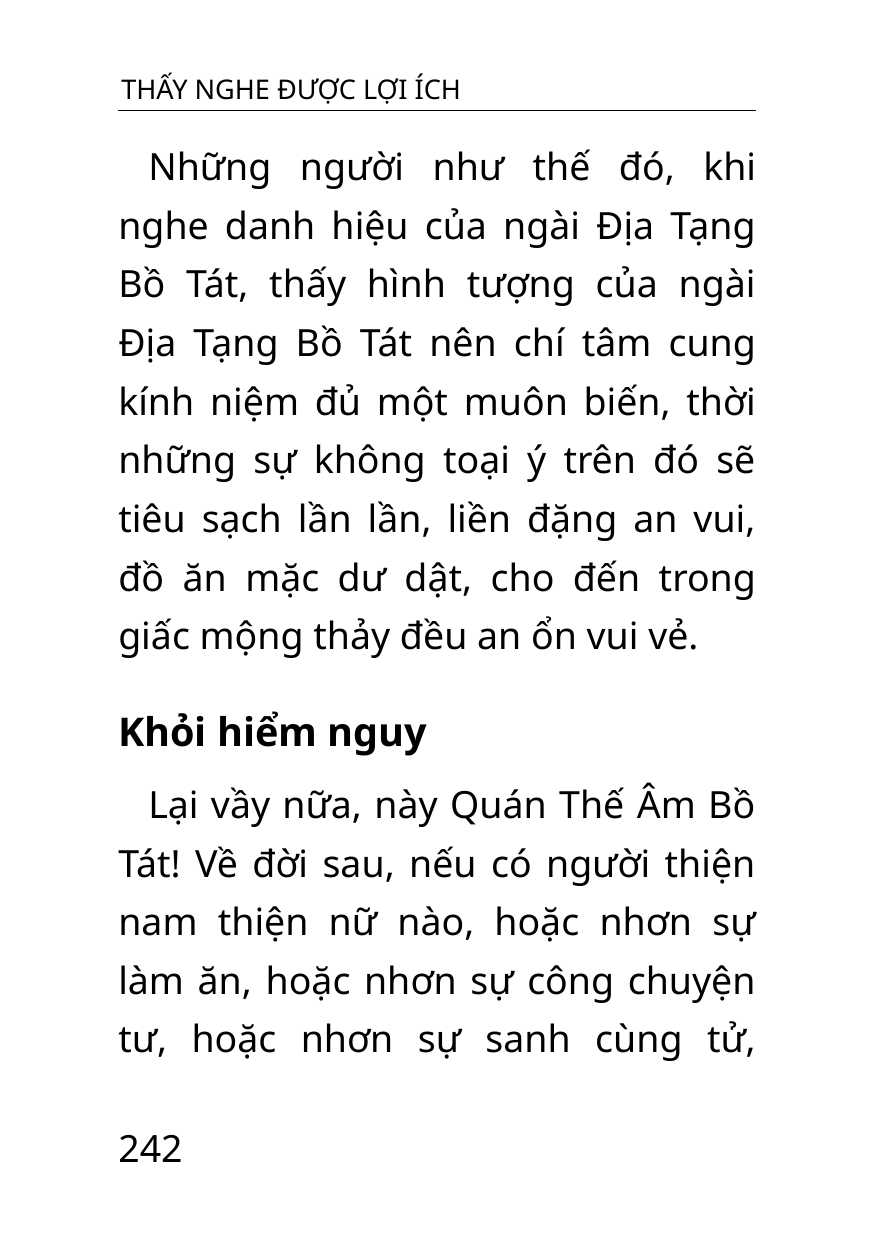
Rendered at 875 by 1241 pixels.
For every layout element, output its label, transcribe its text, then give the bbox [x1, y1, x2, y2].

text Lại vầy nữa, này Quán Thế Âm Bồ Tát! Về đời sau, nếu có người thiện nam thiện nữ nào, hoặc nhơn sự làm ăn, hoặc nhơn sự công chuyện tư, hoặc nhơn sự sanh cùng tử, [118, 778, 756, 1064]
subtitle Khỏi hiểm nguy [118, 704, 756, 758]
text Những người như thế đó, khi nghe danh hiệu của ngài Địa Tạng Bồ Tát, thấy hình tượng của ngài Địa Tạng Bồ Tát nên chí tâm cung kính niệm đủ một muôn biến, thời những sự không toại ý trên đó sẽ tiêu sạch lần lần, liền đặng an vui, đồ ăn mặc dư dật, cho đến trong giấc mộng thảy đều an ổn vui vẻ. [118, 141, 756, 661]
